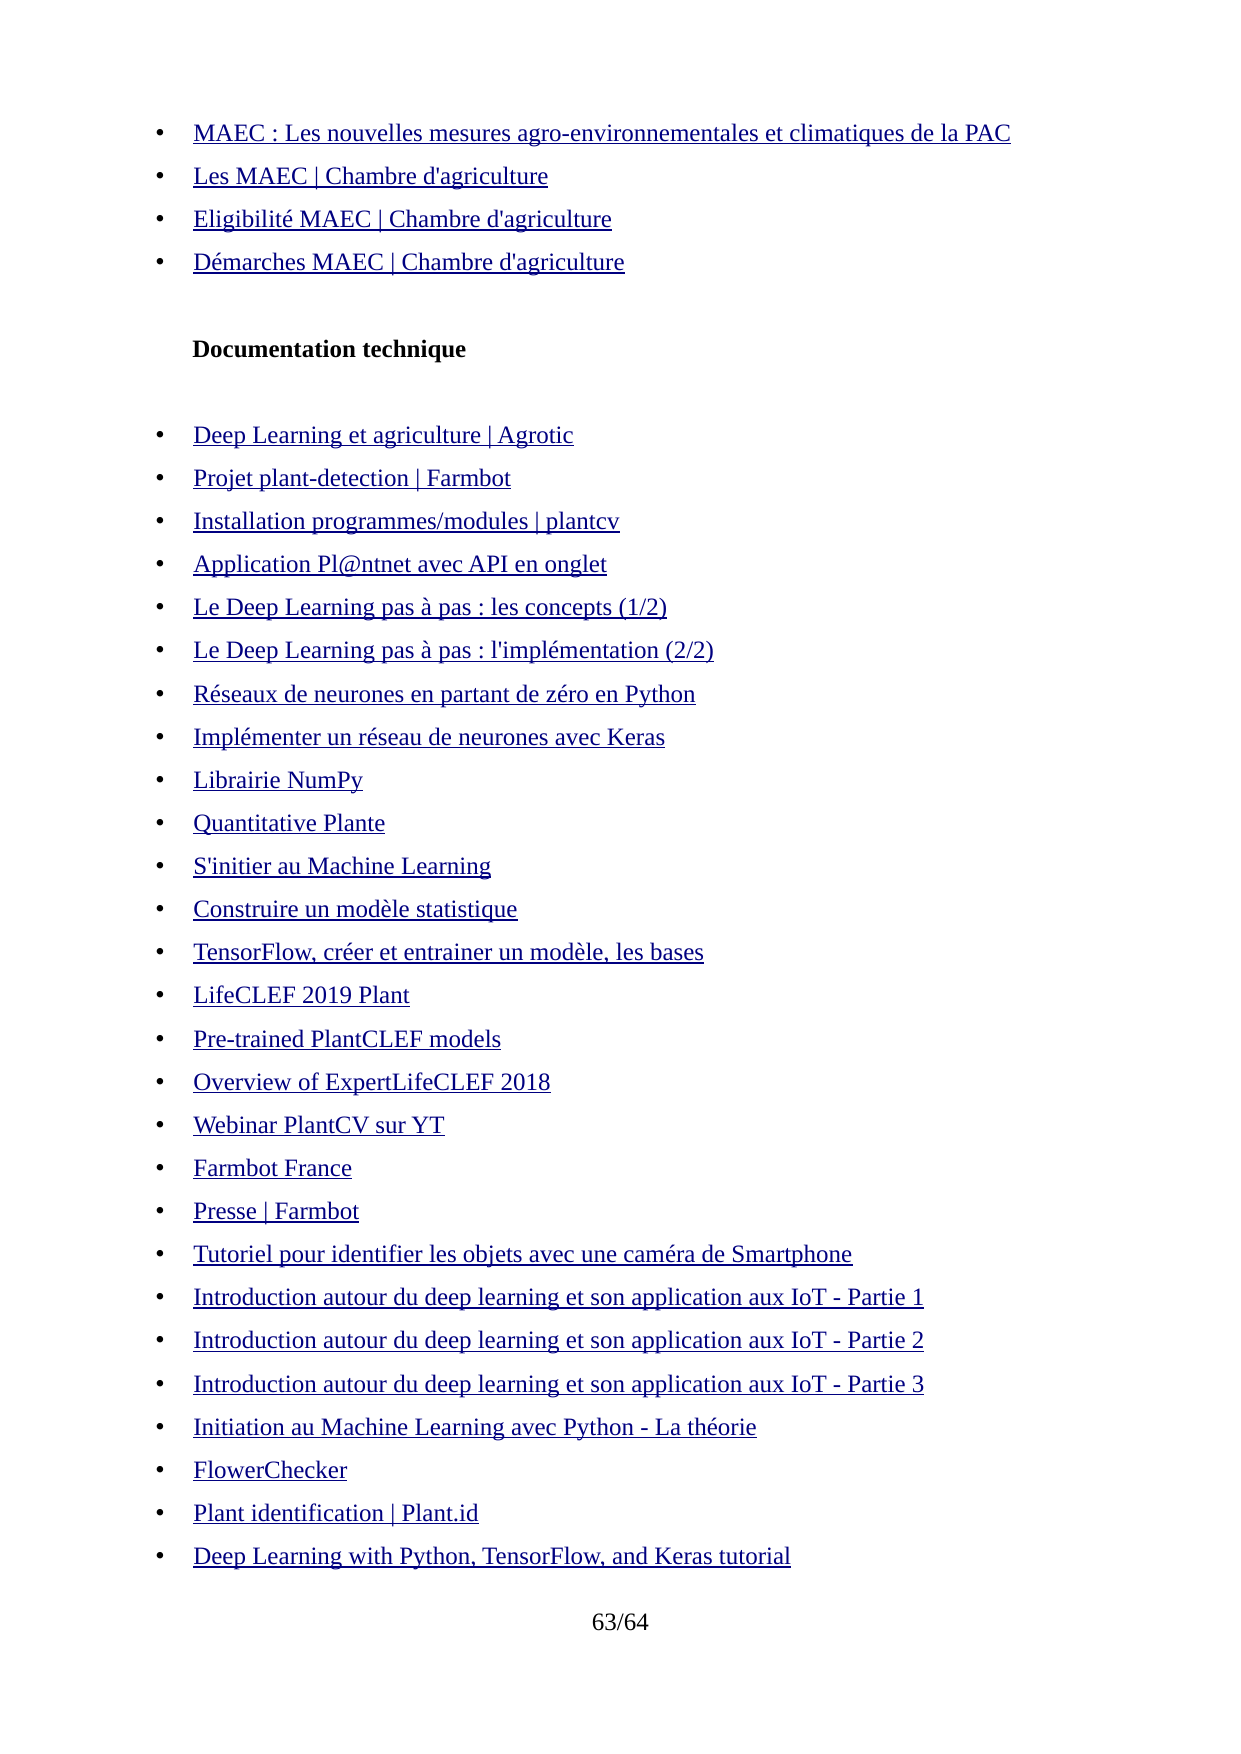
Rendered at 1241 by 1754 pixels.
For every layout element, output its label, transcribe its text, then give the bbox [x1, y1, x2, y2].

list Le Deep Learning pas à pas : l'implémentation (2/2) [156, 636, 1122, 664]
list Farmbot France [156, 1153, 1122, 1182]
list Le Deep Learning pas à pas : les concepts (1/2) [156, 592, 1122, 621]
list Implémenter un réseau de neurones avec Keras [156, 722, 1122, 751]
text Documentation technique [118, 334, 1122, 362]
list Webinar PlantCV sur YT [156, 1110, 1122, 1139]
list Librairie NumPy [156, 765, 1122, 794]
list Overview of ExpertLifeCLEF 2018 [156, 1067, 1122, 1096]
list Presse | Farmbot [156, 1196, 1122, 1225]
list Plant identification | Plant.id [156, 1498, 1122, 1527]
list Initiation au Machine Learning avec Python - La théorie [156, 1412, 1122, 1441]
list Quantitative Plante [156, 808, 1122, 837]
list Les MAEC | Chambre d'agriculture [156, 161, 1122, 190]
list Eligibilité MAEC | Chambre d'agriculture [156, 204, 1122, 233]
list Réseaux de neurones en partant de zéro en Python [156, 679, 1122, 707]
list Démarches MAEC | Chambre d'agriculture [156, 247, 1122, 276]
list LifeCLEF 2019 Plant [156, 981, 1122, 1009]
list TensorFlow, créer et entrainer un modèle, les bases [156, 937, 1122, 966]
list Deep Learning with Python, TensorFlow, and Keras tutorial [156, 1541, 1122, 1570]
list Projet plant-detection | Farmbot [156, 463, 1122, 492]
list Construire un modèle statistique [156, 894, 1122, 923]
list Pre-trained PlantCLEF models [156, 1024, 1122, 1052]
list Installation programmes/modules | plantcv [156, 506, 1122, 535]
list Introduction autour du deep learning et son application aux IoT - Partie 1 [156, 1282, 1122, 1311]
list Introduction autour du deep learning et son application aux IoT - Partie 2 [156, 1326, 1122, 1354]
list Application Pl@ntnet avec API en onglet [156, 549, 1122, 578]
list MAEC : Les nouvelles mesures agro-environnementales et climatiques de la PAC [156, 118, 1122, 147]
list S'initier au Machine Learning [156, 851, 1122, 880]
list Deep Learning et agriculture | Agrotic [156, 420, 1122, 449]
list Tutoriel pour identifier les objets avec une caméra de Smartphone [156, 1239, 1122, 1268]
list Introduction autour du deep learning et son application aux IoT - Partie 3 [156, 1369, 1122, 1397]
list FlowerChecker [156, 1455, 1122, 1484]
